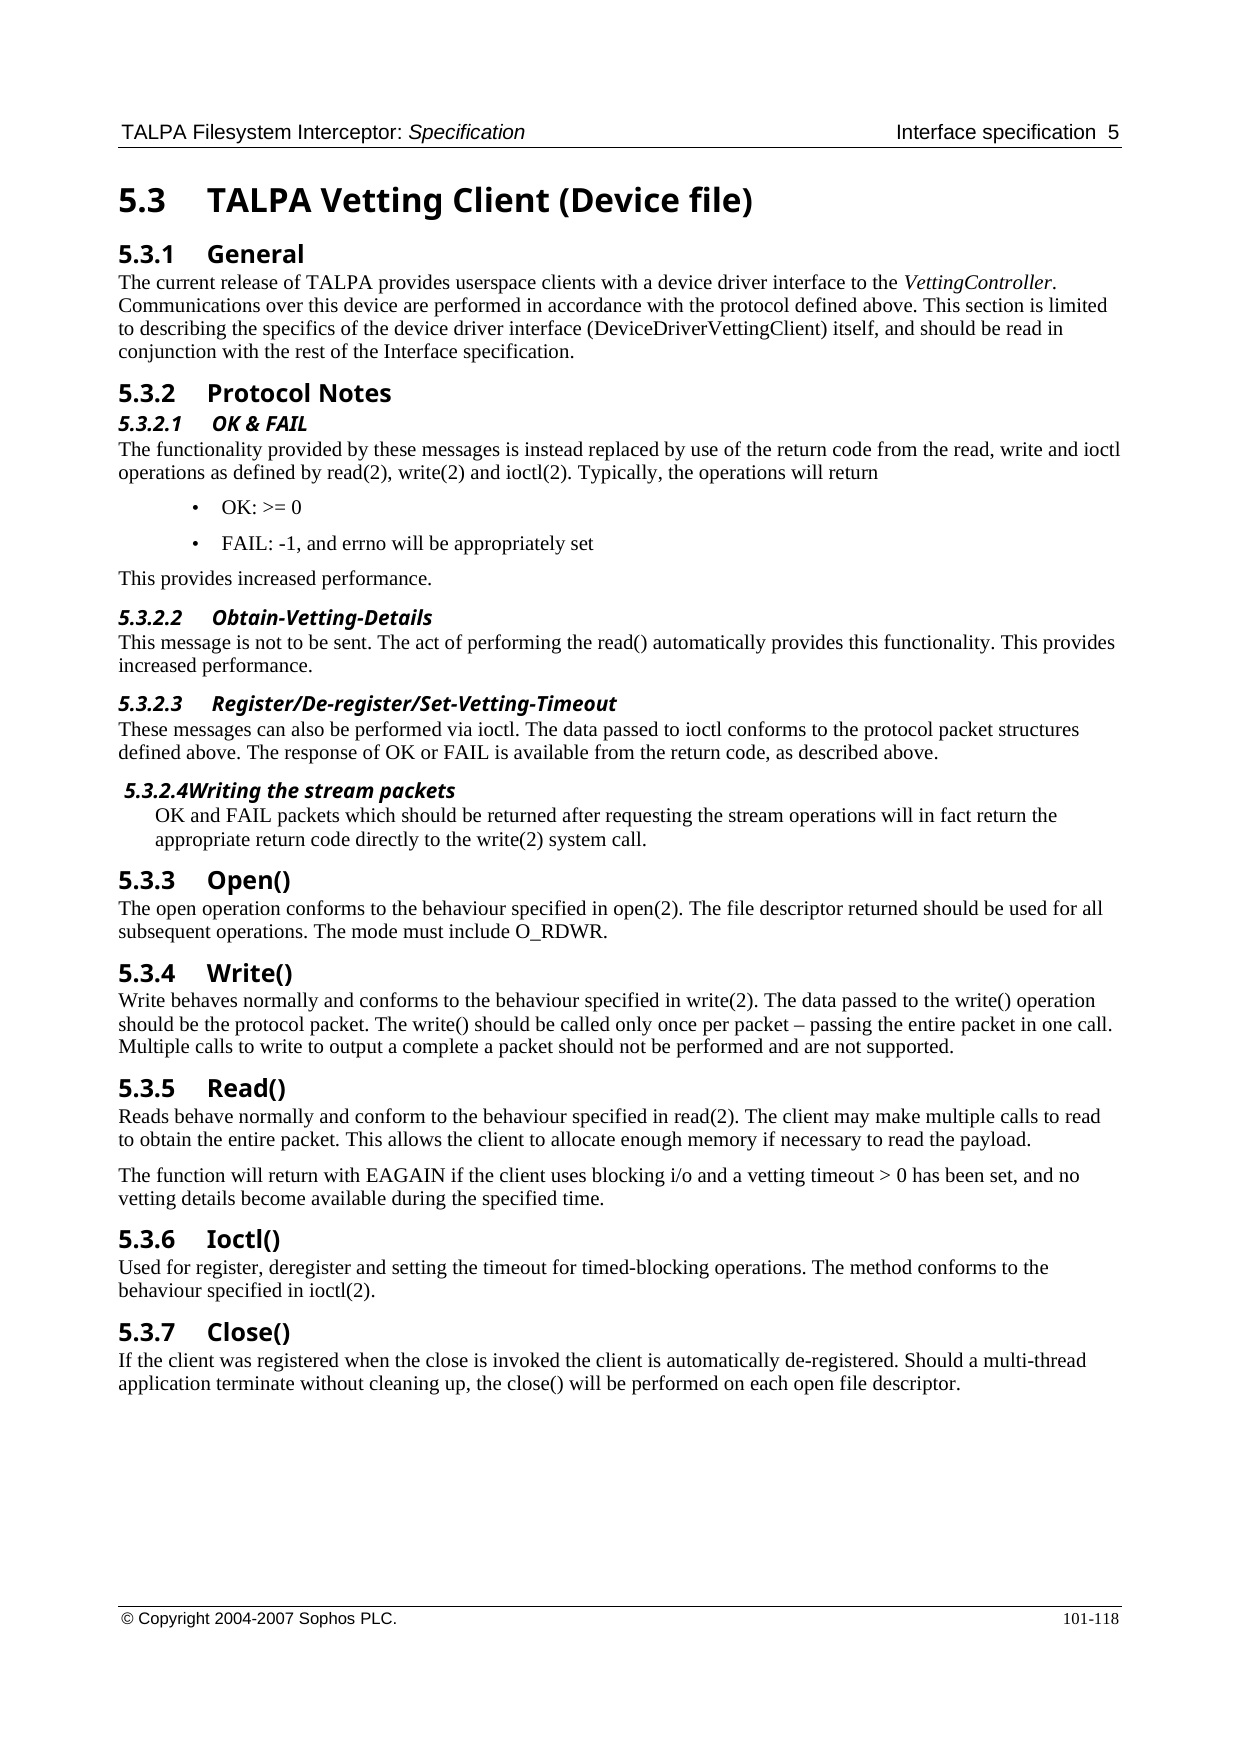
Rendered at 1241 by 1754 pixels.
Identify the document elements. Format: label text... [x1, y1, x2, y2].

subtitle Obtain-Vetting-Details [118, 603, 1122, 631]
subtitle TALPA Vetting Client (Device file) [118, 177, 1122, 222]
list OK: >= 0 [192, 496, 1122, 519]
text Reads behave normally and conform to the behaviour specified in read(2). The client may make multiple calls to read to obtain the entire packet. This allows the client to allocate enough memory if necessary to read the payload. [118, 1105, 1122, 1151]
subtitle Register/De-register/Set-Vetting-Timeout [118, 689, 1122, 718]
subtitle Read() [118, 1071, 1122, 1105]
subtitle Ioctl() [118, 1222, 1122, 1256]
subtitle Close() [118, 1314, 1122, 1348]
subtitle OK & FAIL [118, 409, 1122, 437]
text If the client was registered when the close is invoked the client is automatically de-registered. Should a multi-thread application terminate without cleaning up, the close() will be performed on each open file descriptor. [118, 1348, 1122, 1394]
text The current release of TALPA provides userspace clients with a device driver interface to the VettingController. Communications over this device are performed in accordance with the protocol defined above. This section is limited to describing the specifics of the device driver interface (DeviceDriverVettingClient) itself, and should be read in conjunction with the rest of the Interface specification. [118, 271, 1122, 363]
text This message is not to be sent. The act of performing the read() automatically provides this functionality. This provides increased performance. [118, 631, 1122, 677]
subtitle Open() [118, 863, 1122, 897]
list FAIL: -1, and errno will be appropriately set [192, 532, 1122, 554]
text This provides increased performance. [118, 567, 1122, 590]
text The function will return with EAGAIN if the client uses blocking i/o and a vetting timeout > 0 has been set, and no vetting details become available during the specified time. [118, 1163, 1122, 1209]
subtitle General [118, 237, 1122, 271]
text The open operation conforms to the behaviour specified in open(2). The file descriptor returned should be used for all subsequent operations. The mode must include O_RDWR. [118, 897, 1122, 943]
text Used for register, deregister and setting the timeout for timed-blocking operations. The method conforms to the behaviour specified in ioctl(2). [118, 1256, 1122, 1302]
list OK and FAIL packets which should be returned after requesting the stream operations will in fact return the appropriate return code directly to the write(2) system call. [125, 804, 1122, 850]
subtitle Protocol Notes [118, 375, 1122, 409]
subtitle Writing the stream packets [124, 776, 1122, 804]
text The functionality provided by these messages is instead replaced by use of the return code from the read, write and ioctl operations as defined by read(2), write(2) and ioctl(2). Typically, the operations will return [118, 437, 1122, 483]
text Write behaves normally and conforms to the behaviour specified in write(2). The data passed to the write() operation should be the protocol packet. The write() should be called only once per packet – passing the entire packet in one call. Multiple calls to write to output a complete a packet should not be performed and are not supported. [118, 989, 1122, 1058]
subtitle Write() [118, 955, 1122, 989]
text These messages can also be performed via ioctl. The data passed to ioctl conforms to the protocol packet structures defined above. The response of OK or FAIL is available from the return code, as described above. [118, 718, 1122, 764]
